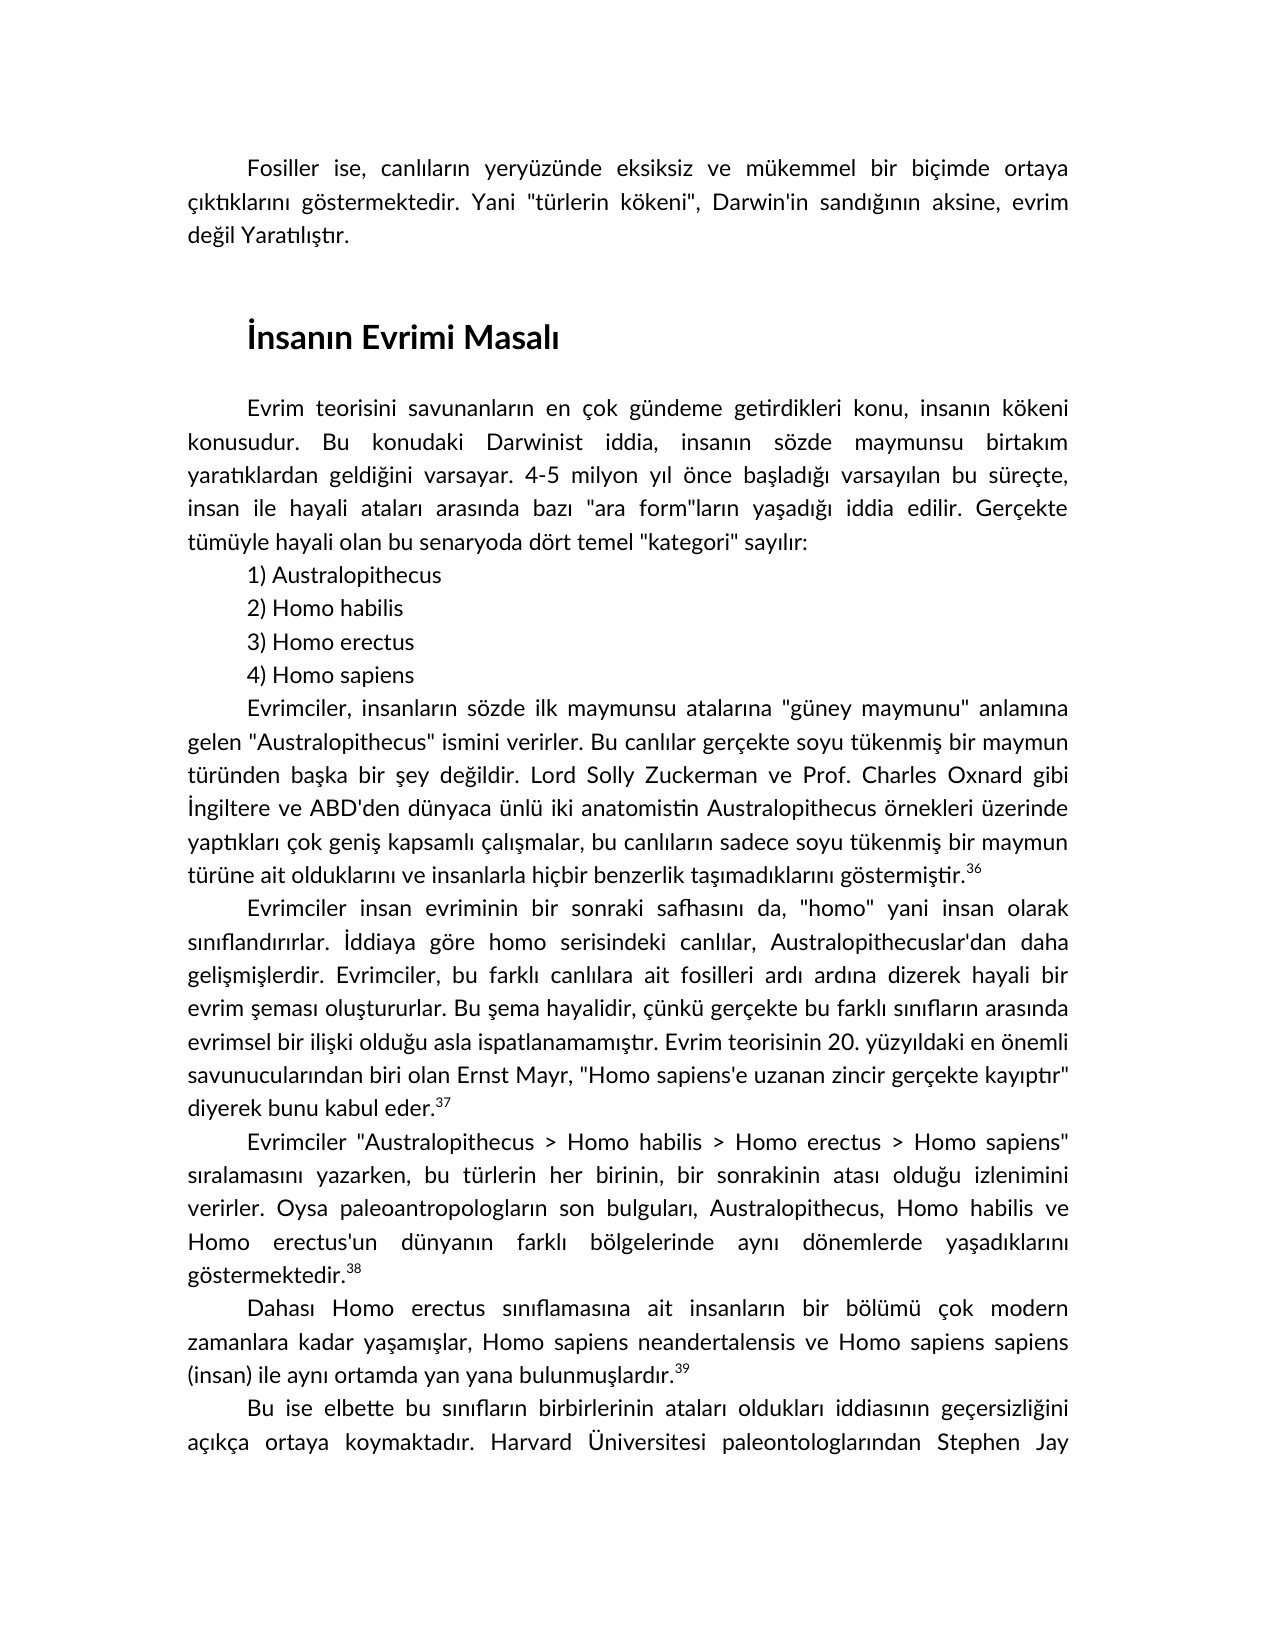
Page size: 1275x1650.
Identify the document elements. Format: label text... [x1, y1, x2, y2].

text 1) Australopithecus [187, 557, 1070, 590]
subtitle İnsanın Evrimi Masalı [187, 317, 1070, 357]
text 4) Homo sapiens [187, 657, 1070, 690]
text Fosiller ise, canlıların yeryüzünde eksiksiz ve mükemmel bir biçimde ortaya çıktıklarını göstermektedir. Yani "türlerin kökeni", Darwin'in sandığının aksine, evrim değil Yaratılıştır. [187, 150, 1070, 250]
text Bu ise elbette bu sınıfların birbirlerinin ataları oldukları iddiasının geçersizliğini açıkça ortaya koymaktadır. Harvard Üniversitesi paleontologlarından Stephen Jay [187, 1390, 1070, 1457]
text Evrimciler, insanların sözde ilk maymunsu atalarına "güney maymunu" anlamına gelen "Australopithecus" ismini verirler. Bu canlılar gerçekte soyu tükenmiş bir maymun türünden başka bir şey değildir. Lord Solly Zuckerman ve Prof. Charles Oxnard gibi İngiltere ve ABD'den dünyaca ünlü iki anatomistin Australopithecus örnekleri üzerinde yaptıkları çok geniş kapsamlı çalışmalar, bu canlıların sadece soyu tükenmiş bir maymun türüne ait olduklarını ve insanlarla hiçbir benzerlik taşımadıklarını göstermiştir.36 [187, 690, 1070, 890]
text Evrimciler "Australopithecus > Homo habilis > Homo erectus > Homo sapiens" sıralamasını yazarken, bu türlerin her birinin, bir sonrakinin atası olduğu izlenimini verirler. Oysa paleoantropologların son bulguları, Australopithecus, Homo habilis ve Homo erectus'un dünyanın farklı bölgelerinde aynı dönemlerde yaşadıklarını göstermektedir.38 [187, 1123, 1070, 1290]
text Evrimciler insan evriminin bir sonraki safhasını da, "homo" yani insan olarak sınıflandırırlar. İddiaya göre homo serisindeki canlılar, Australopithecuslar'dan daha gelişmişlerdir. Evrimciler, bu farklı canlılara ait fosilleri ardı ardına dizerek hayali bir evrim şeması oluştururlar. Bu şema hayalidir, çünkü gerçekte bu farklı sınıfların arasında evrimsel bir ilişki olduğu asla ispatlanamamıştır. Evrim teorisinin 20. yüzyıldaki en önemli savunucularından biri olan Ernst Mayr, "Homo sapiens'e uzanan zincir gerçekte kayıptır" diyerek bunu kabul eder.37 [187, 890, 1070, 1123]
text 3) Homo erectus [187, 623, 1070, 657]
text 2) Homo habilis [187, 590, 1070, 623]
text Dahası Homo erectus sınıflamasına ait insanların bir bölümü çok modern zamanlara kadar yaşamışlar, Homo sapiens neandertalensis ve Homo sapiens sapiens (insan) ile aynı ortamda yan yana bulunmuşlardır.39 [187, 1290, 1070, 1390]
text Evrim teorisini savunanların en çok gündeme getirdikleri konu, insanın kökeni konusudur. Bu konudaki Darwinist iddia, insanın sözde maymunsu birtakım yaratıklardan geldiğini varsayar. 4-5 milyon yıl önce başladığı varsayılan bu süreçte, insan ile hayali ataları arasında bazı "ara form"ların yaşadığı iddia edilir. Gerçekte tümüyle hayali olan bu senaryoda dört temel "kategori" sayılır: [187, 390, 1070, 557]
